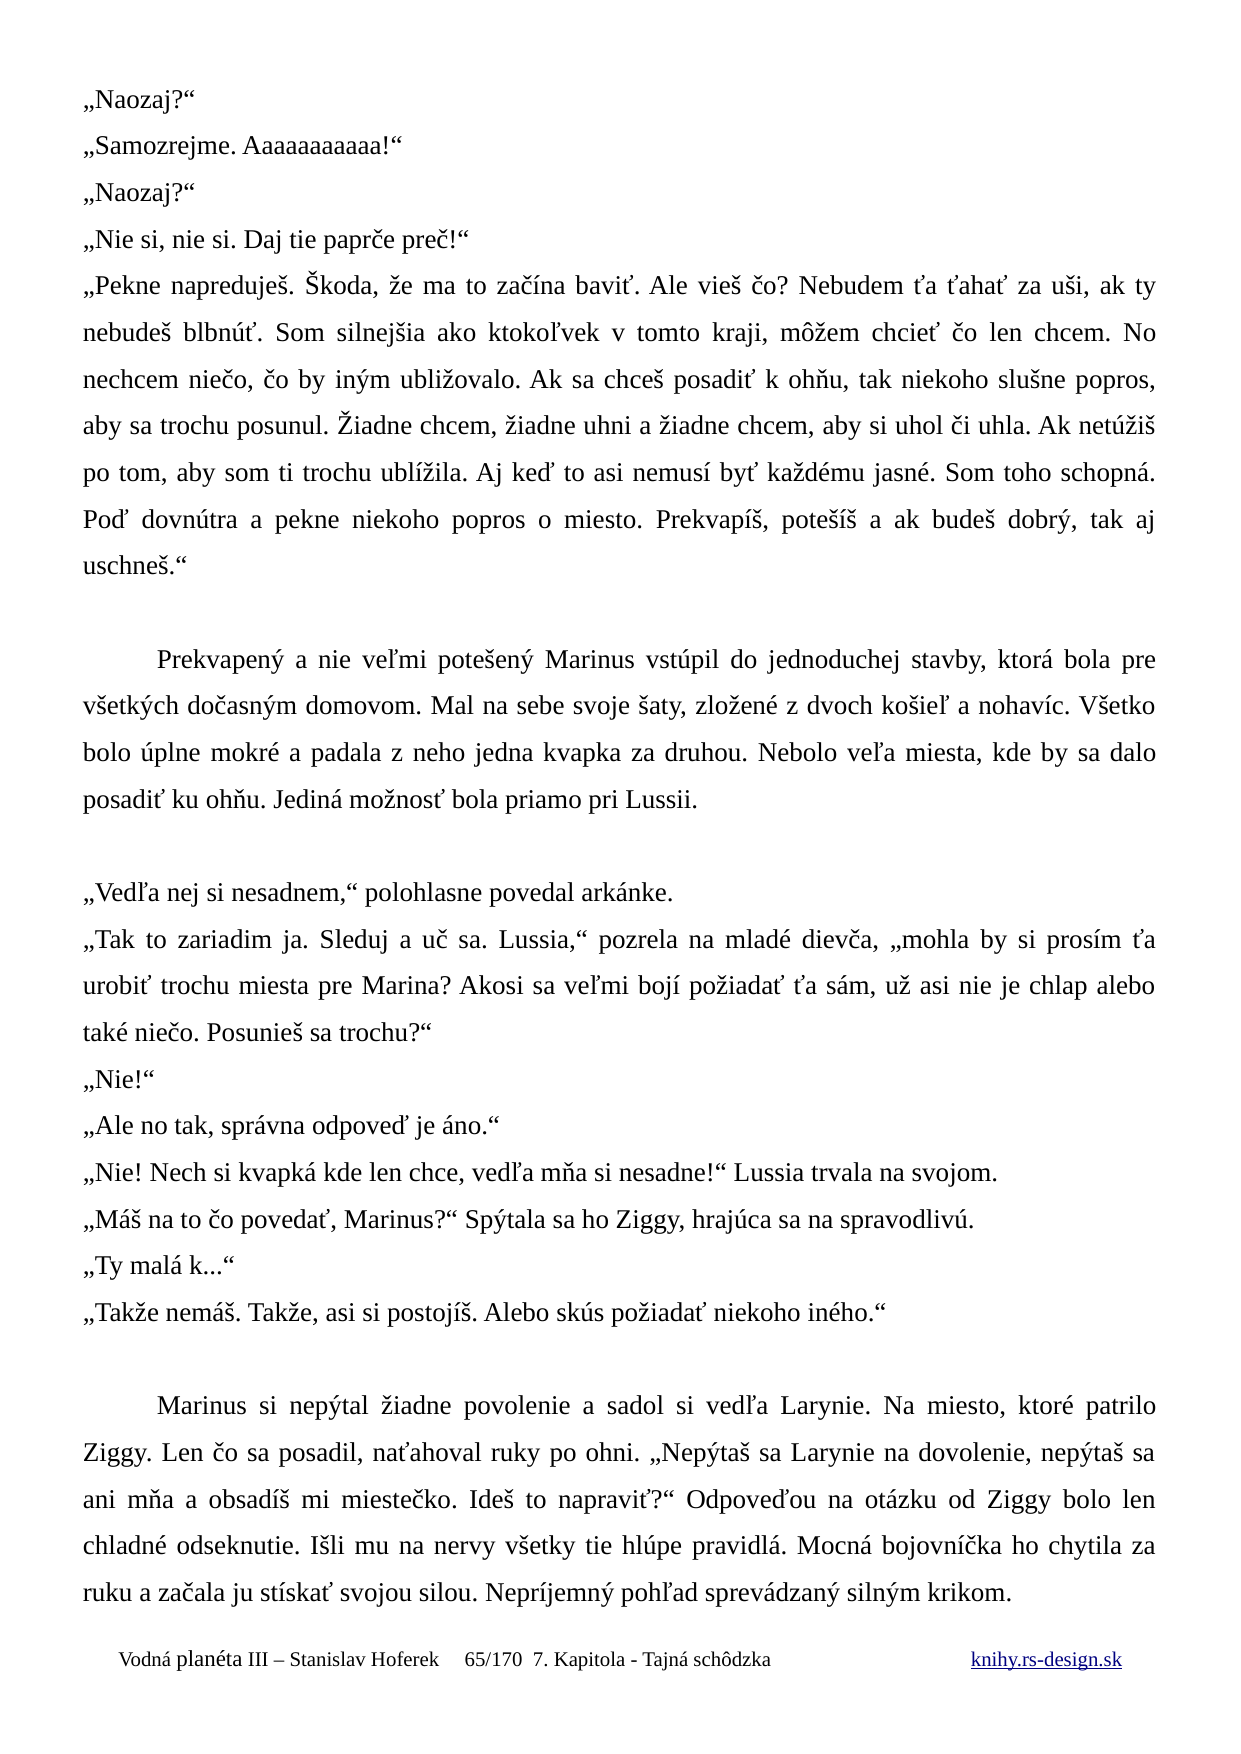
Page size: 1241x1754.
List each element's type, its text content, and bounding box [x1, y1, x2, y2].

text „Takže nemáš. Takže, asi si postojíš. Alebo skús požiadať niekoho iného.“ [83, 1296, 1157, 1327]
text Prekvapený a nie veľmi potešený Marinus vstúpil do jednoduchej stavby, ktorá bola pre všetkých dočasným domovom. Mal na sebe svoje šaty, zložené z dvoch košieľ a nohavíc. Všetko bolo úplne mokré a padala z neho jedna kvapka za druhou. Nebolo veľa miesta, kde by sa dalo posadiť ku ohňu. Jediná možnosť bola priamo pri Lussii. [83, 643, 1157, 814]
text „Vedľa nej si nesadnem,“ polohlasne povedal arkánke. [83, 876, 1157, 907]
text „Tak to zariadim ja. Sleduj a uč sa. Lussia,“ pozrela na mladé dievča, „mohla by si prosím ťa urobiť trochu miesta pre Marina? Akosi sa veľmi bojí požiadať ťa sám, už asi nie je chlap alebo také niečo. Posunieš sa trochu?“ [83, 923, 1157, 1047]
text Marinus si nepýtal žiadne povolenie a sadol si vedľa Larynie. Na miesto, ktoré patrilo Ziggy. Len čo sa posadil, naťahoval ruky po ohni. „Nepýtaš sa Larynie na dovolenie, nepýtaš sa ani mňa a obsadíš mi miestečko. Ideš to napraviť?“ Odpoveďou na otázku od Ziggy bolo len chladné odseknutie. Išli mu na nervy všetky tie hlúpe pravidlá. Mocná bojovníčka ho chytila za ruku a začala ju stískať svojou silou. Nepríjemný pohľad sprevádzaný silným krikom. [83, 1389, 1157, 1607]
text „Ale no tak, správna odpoveď je áno.“ [83, 1109, 1157, 1141]
text „Nie!“ [83, 1063, 1157, 1094]
text „Pekne napreduješ. Škoda, že ma to začína baviť. Ale vieš čo? Nebudem ťa ťahať za uši, ak ty nebudeš blbnúť. Som silnejšia ako ktokoľvek v tomto kraji, môžem chcieť čo len chcem. No nechcem niečo, čo by iným ubližovalo. Ak sa chceš posadiť k ohňu, tak niekoho slušne popros, aby sa trochu posunul. Žiadne chcem, žiadne uhni a žiadne chcem, aby si uhol či uhla. Ak netúžiš po tom, aby som ti trochu ublížila. Aj keď to asi nemusí byť každému jasné. Som toho schopná. Poď dovnútra a pekne niekoho popros o miesto. Prekvapíš, potešíš a ak budeš dobrý, tak aj uschneš.“ [83, 269, 1157, 581]
text „Ty malá k...“ [83, 1249, 1157, 1281]
text „Naozaj?“ [83, 176, 1157, 207]
text „Samozrejme. Aaaaaaaaaaa!“ [83, 129, 1157, 161]
text „Máš na to čo povedať, Marinus?“ Spýtala sa ho Ziggy, hrajúca sa na spravodlivú. [83, 1203, 1157, 1234]
text „Nie si, nie si. Daj tie paprče preč!“ [83, 223, 1157, 254]
text „Naozaj?“ [83, 83, 1157, 114]
text „Nie! Nech si kvapká kde len chce, vedľa mňa si nesadne!“ Lussia trvala na svojom. [83, 1156, 1157, 1187]
